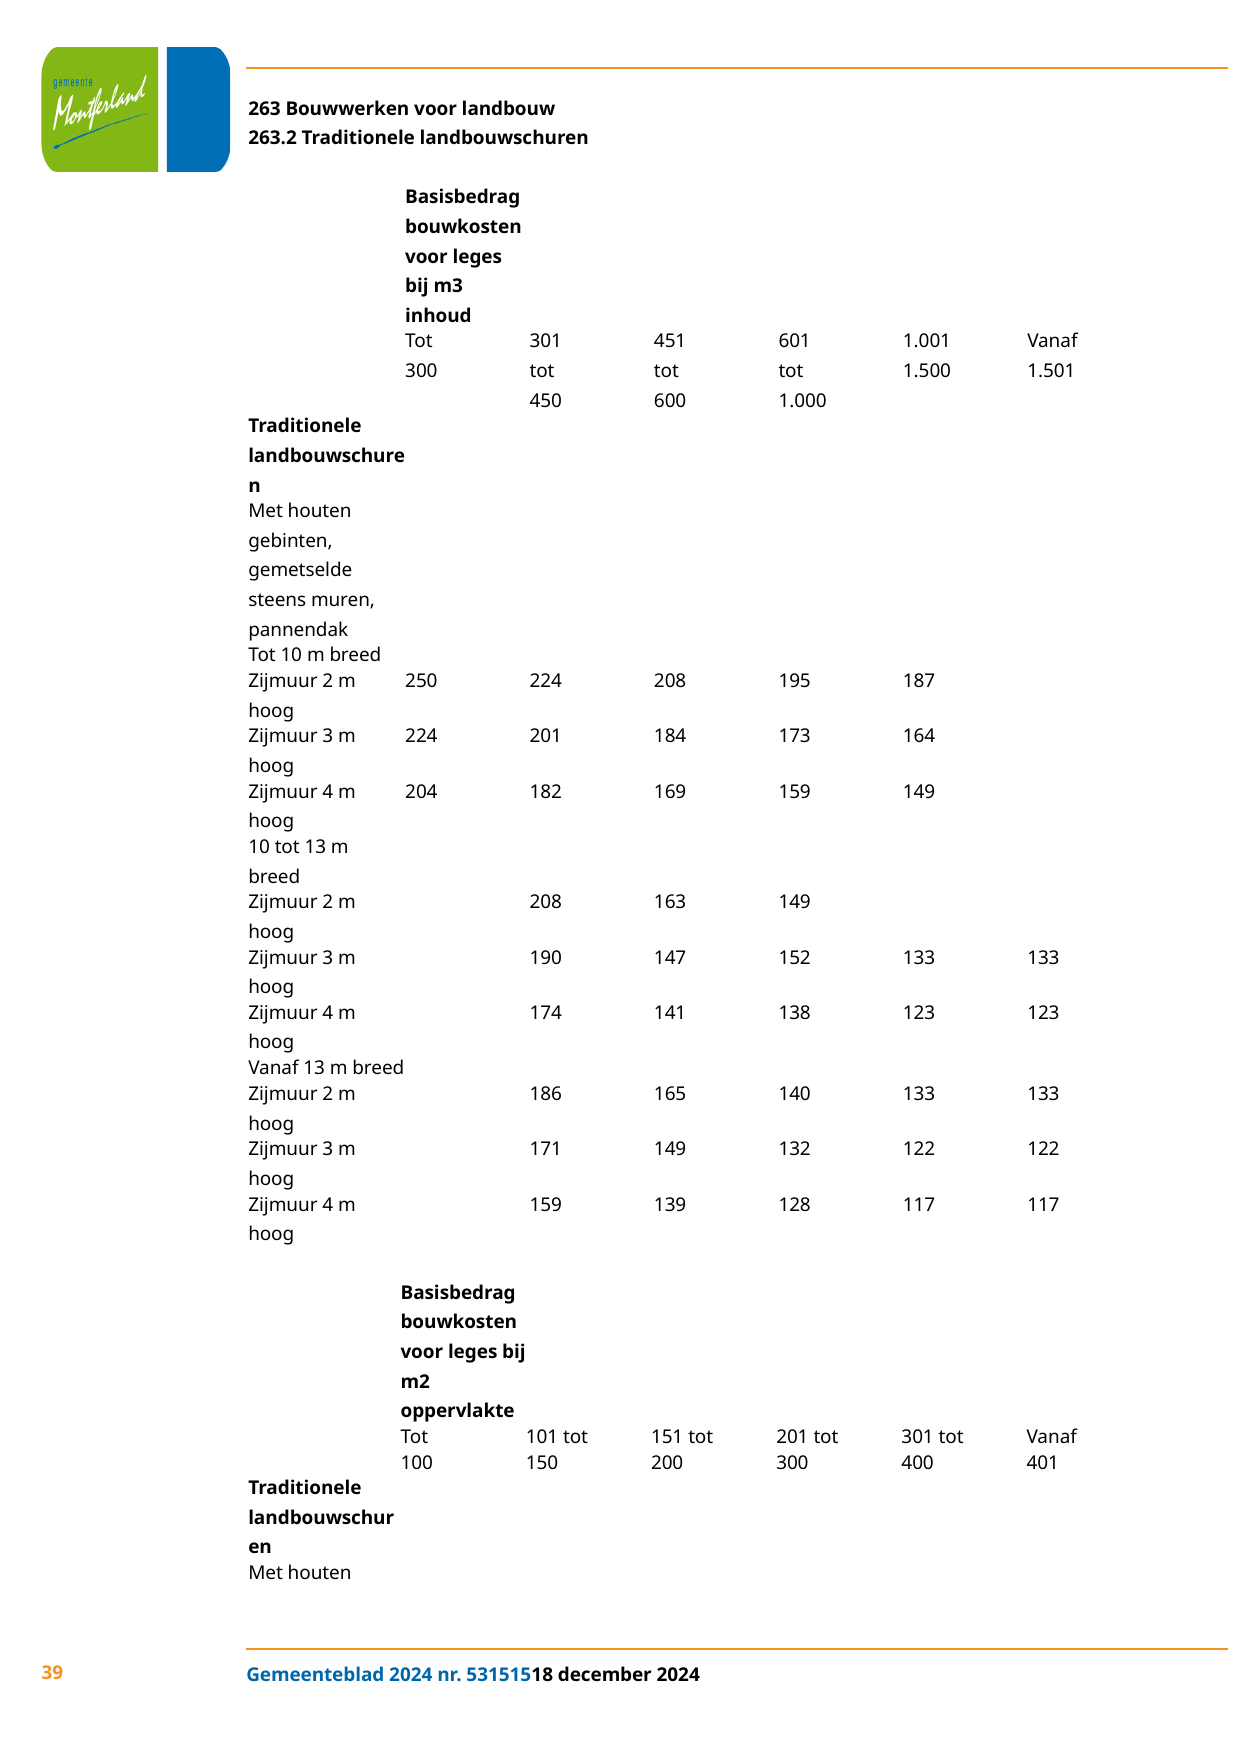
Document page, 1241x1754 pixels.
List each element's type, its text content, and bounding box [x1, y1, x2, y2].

table_cell 10 tot 13 m breed [248, 833, 405, 888]
table_cell [526, 1475, 651, 1559]
table_header Basisbedrag bouwkosten voor leges bij m2 oppervlakte [400, 1279, 526, 1423]
table_cell [405, 1136, 529, 1191]
table_cell 174 [529, 999, 654, 1054]
table_cell [651, 1475, 776, 1559]
table_cell [405, 1055, 529, 1080]
text 263.2 Traditionele landbouwschuren [248, 124, 1152, 150]
table_cell 133 [1027, 944, 1152, 999]
table_cell 164 [903, 723, 1027, 778]
table_cell [405, 1191, 529, 1246]
table_cell [405, 999, 529, 1054]
table_cell [901, 1475, 1026, 1559]
table_cell Zijmuur 2 m hoog [248, 667, 405, 723]
table_cell 190 [529, 944, 654, 999]
table_cell Met houten [248, 1560, 400, 1585]
table_cell [903, 498, 1027, 642]
table_cell Zijmuur 4 m hoog [248, 999, 405, 1054]
table_cell 208 [529, 889, 654, 944]
table_cell 100 [400, 1449, 526, 1474]
table_cell [529, 642, 654, 667]
table_cell [529, 413, 654, 497]
table_cell [1027, 498, 1152, 642]
table_cell 400 [901, 1449, 1026, 1474]
table_cell 182 [529, 778, 654, 833]
table_cell Tot 10 m breed [248, 642, 405, 667]
table_cell [405, 413, 529, 497]
table_cell 151 tot [651, 1423, 776, 1449]
table_cell 133 [903, 1080, 1027, 1136]
table_cell 200 [651, 1449, 776, 1474]
table_cell [405, 889, 529, 944]
table_cell 117 [903, 1191, 1027, 1246]
table_cell [405, 1080, 529, 1136]
table_header Basisbedrag bouwkosten voor leges bij m3 inhoud [405, 184, 529, 328]
table_cell Zijmuur 3 m hoog [248, 944, 405, 999]
table_cell 133 [1027, 1080, 1152, 1136]
table_cell Vanaf 1.501 [1027, 328, 1152, 413]
table_cell [903, 1055, 1027, 1080]
table_cell [901, 1560, 1026, 1585]
table_cell 224 [529, 667, 654, 723]
table_cell 139 [654, 1191, 778, 1246]
text 263 Bouwwerken voor landbouw [248, 95, 1152, 121]
table_cell [778, 1055, 903, 1080]
table_cell Traditionele landbouwschuren [248, 1475, 400, 1559]
table_cell 123 [903, 999, 1027, 1054]
table_cell [654, 1055, 778, 1080]
table_cell 1.001 1.500 [903, 328, 1027, 413]
table_cell [778, 413, 903, 497]
table_cell 169 [654, 778, 778, 833]
table_cell 147 [654, 944, 778, 999]
table_cell 140 [778, 1080, 903, 1136]
table_cell [1027, 833, 1152, 888]
table_cell [778, 498, 903, 642]
table_cell 123 [1027, 999, 1152, 1054]
table_cell 149 [778, 889, 903, 944]
table_cell Zijmuur 4 m hoog [248, 1191, 405, 1246]
table_cell [405, 944, 529, 999]
table_cell 208 [654, 667, 778, 723]
table_cell 401 [1026, 1449, 1152, 1474]
table_cell [1027, 889, 1152, 944]
table_cell 250 [405, 667, 529, 723]
table_cell 195 [778, 667, 903, 723]
table_cell 165 [654, 1080, 778, 1136]
table_cell 201 [529, 723, 654, 778]
table_cell 201 tot [776, 1423, 901, 1449]
table_cell 117 [1027, 1191, 1152, 1246]
table_cell [778, 642, 903, 667]
table_cell [651, 1560, 776, 1585]
table_cell [248, 1423, 400, 1449]
table_cell [654, 833, 778, 888]
table_cell [1027, 667, 1152, 723]
table_cell 187 [903, 667, 1027, 723]
table_cell 204 [405, 778, 529, 833]
table_cell [1026, 1475, 1152, 1559]
table_cell [405, 833, 529, 888]
table_cell 171 [529, 1136, 654, 1191]
table_cell 133 [903, 944, 1027, 999]
picture [41, 47, 231, 172]
table_cell 601 tot 1.000 [778, 328, 903, 413]
table_cell 451 tot 600 [654, 328, 778, 413]
table_cell [903, 642, 1027, 667]
table_cell [1026, 1560, 1152, 1585]
table_cell [405, 642, 529, 667]
table_cell [248, 1449, 400, 1474]
table_cell Tot [400, 1423, 526, 1449]
table_cell [1027, 1055, 1152, 1080]
table_cell [405, 498, 529, 642]
table_cell 224 [405, 723, 529, 778]
table_cell Zijmuur 2 m hoog [248, 889, 405, 944]
table_cell 152 [778, 944, 903, 999]
table_cell [903, 413, 1027, 497]
table_cell 173 [778, 723, 903, 778]
table_cell Zijmuur 4 m hoog [248, 778, 405, 833]
table_cell 101 tot [526, 1423, 651, 1449]
table_cell [654, 498, 778, 642]
table_cell 300 [776, 1449, 901, 1474]
table_cell [526, 1560, 651, 1585]
table_cell [400, 1560, 526, 1585]
table_cell 122 [1027, 1136, 1152, 1191]
table_cell [1027, 778, 1152, 833]
table_cell [248, 328, 405, 413]
table_cell [400, 1475, 526, 1559]
table_cell 122 [903, 1136, 1027, 1191]
table_cell Met houten gebinten, gemetselde steens muren, pannendak [248, 498, 405, 642]
table_cell Zijmuur 3 m hoog [248, 723, 405, 778]
table_cell 159 [529, 1191, 654, 1246]
table_cell [529, 498, 654, 642]
table_cell [1027, 723, 1152, 778]
table_cell [776, 1560, 901, 1585]
table_cell Tot 300 [405, 328, 529, 413]
table_cell [1027, 642, 1152, 667]
table_cell 301 tot 450 [529, 328, 654, 413]
table_cell [903, 833, 1027, 888]
table_cell [529, 1055, 654, 1080]
table_cell 301 tot [901, 1423, 1026, 1449]
table_cell [654, 413, 778, 497]
table_cell 138 [778, 999, 903, 1054]
table_cell 186 [529, 1080, 654, 1136]
table_cell Traditionele landbouwschuren [248, 413, 405, 497]
table_cell 184 [654, 723, 778, 778]
table_cell [903, 889, 1027, 944]
table_cell [1027, 413, 1152, 497]
table_cell Zijmuur 3 m hoog [248, 1136, 405, 1191]
table_cell 149 [903, 778, 1027, 833]
table_header [248, 1279, 400, 1423]
table_cell [778, 833, 903, 888]
table_cell 141 [654, 999, 778, 1054]
table_cell 132 [778, 1136, 903, 1191]
table_cell [776, 1475, 901, 1559]
table_cell 150 [526, 1449, 651, 1474]
table_cell [654, 642, 778, 667]
table_cell 159 [778, 778, 903, 833]
table_cell Zijmuur 2 m hoog [248, 1080, 405, 1136]
table_header [248, 184, 405, 328]
table_cell Vanaf 13 m breed [248, 1055, 405, 1080]
table_cell 128 [778, 1191, 903, 1246]
table_cell Vanaf [1026, 1423, 1152, 1449]
table_cell 163 [654, 889, 778, 944]
table_cell 149 [654, 1136, 778, 1191]
table_cell [529, 833, 654, 888]
